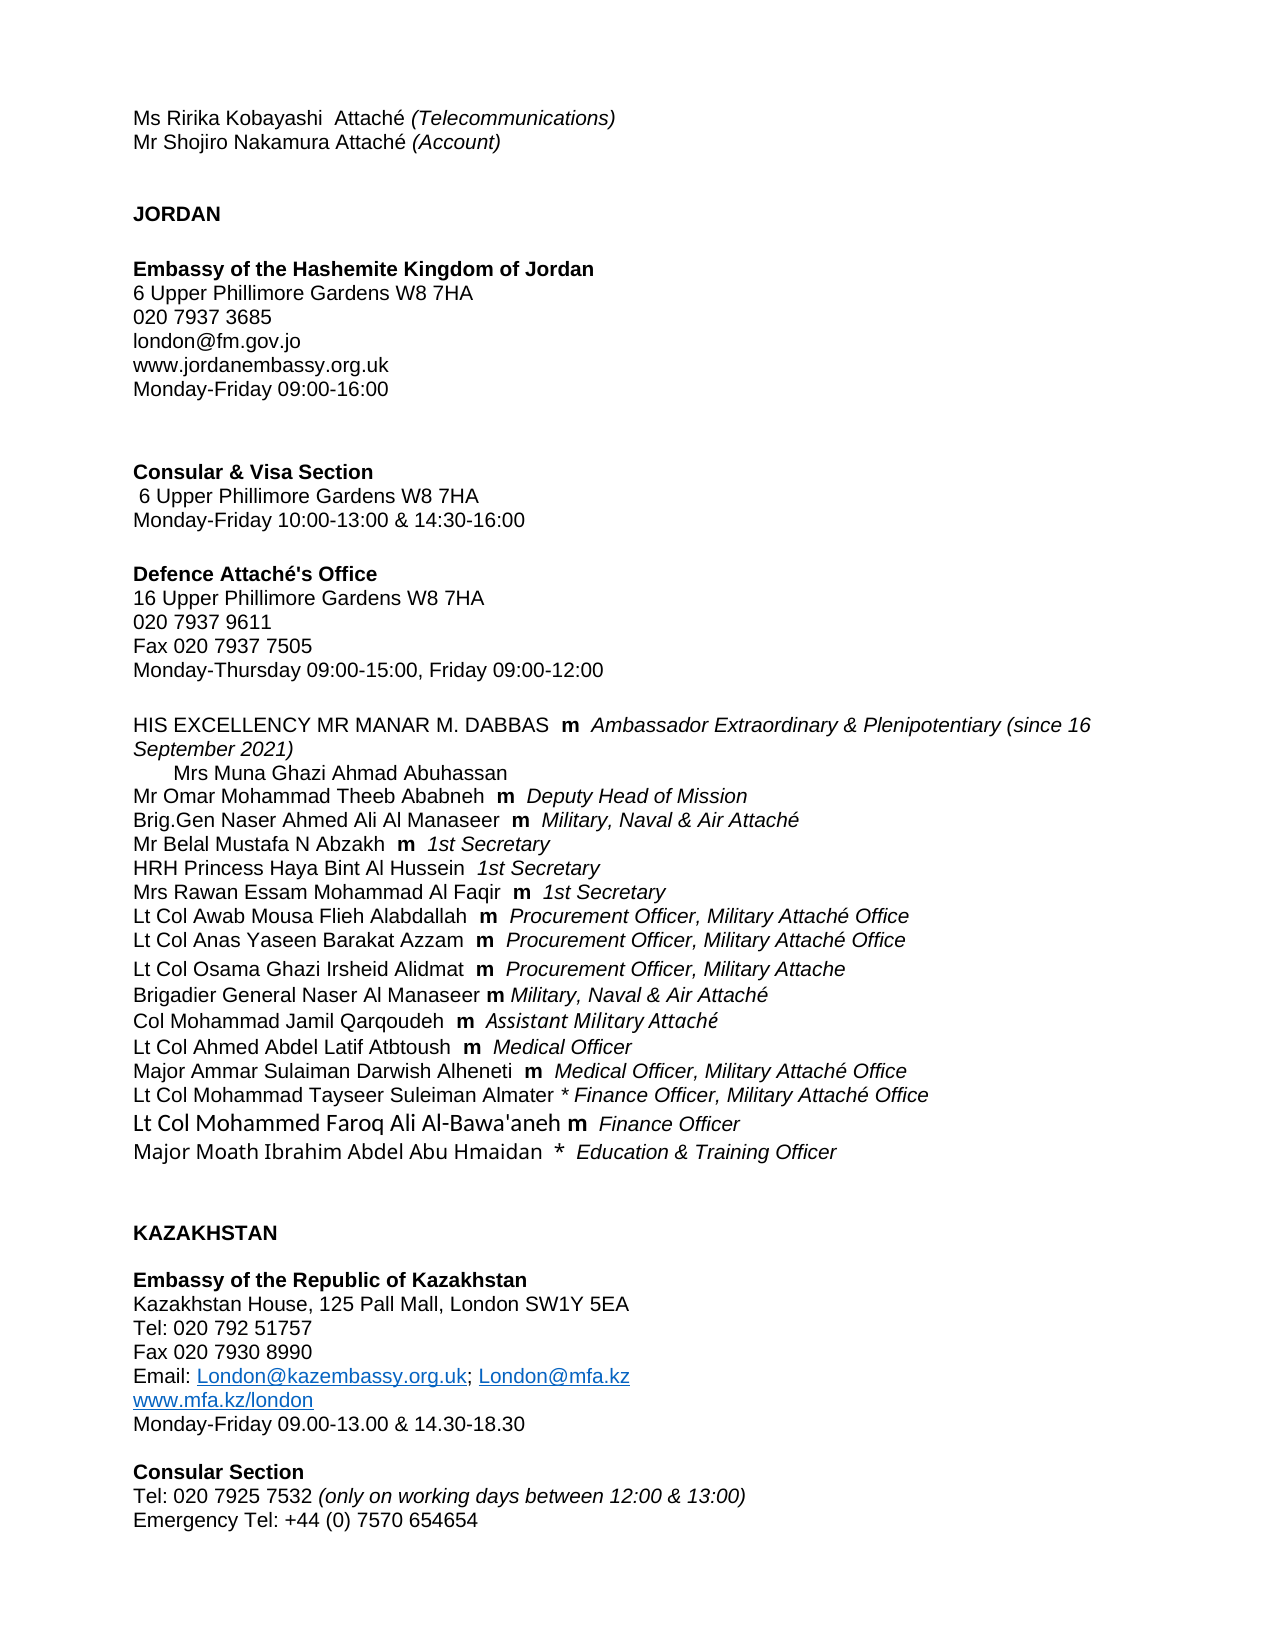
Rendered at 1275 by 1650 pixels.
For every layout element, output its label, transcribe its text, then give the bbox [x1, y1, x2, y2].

text Lt Col Awab Mousa Flieh Alabdallah m Procurement Officer, Military Attaché Office [133, 904, 1181, 928]
text Brig.Gen Naser Ahmed Ali Al Manaseer m Military, Naval & Air Attaché [133, 808, 1181, 832]
text Emergency Tel: +44 (0) 7570 654654 [133, 1508, 1181, 1532]
text Email: London@kazembassy.org.uk; London@mfa.kz [133, 1364, 1181, 1388]
text Major Ammar Sulaiman Darwish Alheneti m Medical Officer, Military Attaché Office [133, 1059, 1181, 1083]
text Consular & Visa Section 6 Upper Phillimore Gardens W8 7HA Monday-Friday 10:00-13:00 & 14:30-16:00 Defence Attaché's Office 16 Upper Phillimore Gardens W8 7HA 020 7937 9611 Fax 020 7937 7505 Monday-Thursday 09:00-15:00, Friday 09:00-12:00 HIS EXCELLENCY MR MANAR M. DABBAS m Ambassador Extraordinary & Plenipotentiary (since 16 September 2021) Mrs Muna Ghazi Ahmad Abuhassan Mr Omar Mohammad Theeb Ababneh m Deputy Head of Mission [133, 429, 1181, 808]
text Lt Col Anas Yaseen Barakat Azzam m Procurement Officer, Military Attaché Office [133, 928, 1181, 952]
text www.mfa.kz/london [133, 1388, 1181, 1412]
text Lt Col Mohammad Tayseer Suleiman Almater * Finance Officer, Military Attaché Office [133, 1083, 1181, 1107]
text Tel: 020 792 51757 [133, 1316, 1181, 1340]
text Lt Col Osama Ghazi Irsheid Alidmat m Procurement Officer, Military Attache Brigadier General Naser Al Manaseer m Military, Naval & Air Attaché [133, 952, 1181, 1007]
text Ms Ririka Kobayashi Attaché (Telecommunications) [133, 106, 1181, 129]
text Embassy of the Republic of Kazakhstan [133, 1268, 1181, 1292]
text Fax 020 7930 8990 [133, 1340, 1181, 1364]
text Embassy of the Hashemite Kingdom of Jordan 6 Upper Phillimore Gardens W8 7HA 020 7937 3685 london@fm.gov.jo www.jordanembassy.org.uk Monday-Friday 09:00-16:00 [133, 257, 1181, 429]
text Col Mohammad Jamil Qarqoudeh m Assistant Military Attaché Lt Col Ahmed Abdel Latif Atbtoush m Medical Officer [133, 1007, 1181, 1059]
text Mr Belal Mustafa N Abzakh m 1st Secretary HRH Princess Haya Bint Al Hussein 1st Secretary Mrs Rawan Essam Mohammad Al Faqir m 1st Secretary [133, 832, 1181, 904]
text Consular Section [133, 1460, 1181, 1484]
text Monday-Friday 09.00-13.00 & 14.30-18.30 [133, 1412, 1181, 1436]
text KAZAKHSTAN [133, 1220, 1181, 1244]
text Tel: 020 7925 7532 (only on working days between 12:00 & 13:00) [133, 1484, 1181, 1508]
text Kazakhstan House, 125 Pall Mall, London SW1Y 5EA [133, 1292, 1181, 1316]
text JORDAN [133, 201, 1181, 255]
text Lt Col Mohammed Faroq Ali Al-Bawa'aneh m Finance Officer Major Moath Ibrahim Abdel Abu Hmaidan * Education & Training Officer [133, 1107, 1181, 1166]
text Mr Shojiro Nakamura Attaché (Account) [133, 129, 1181, 153]
